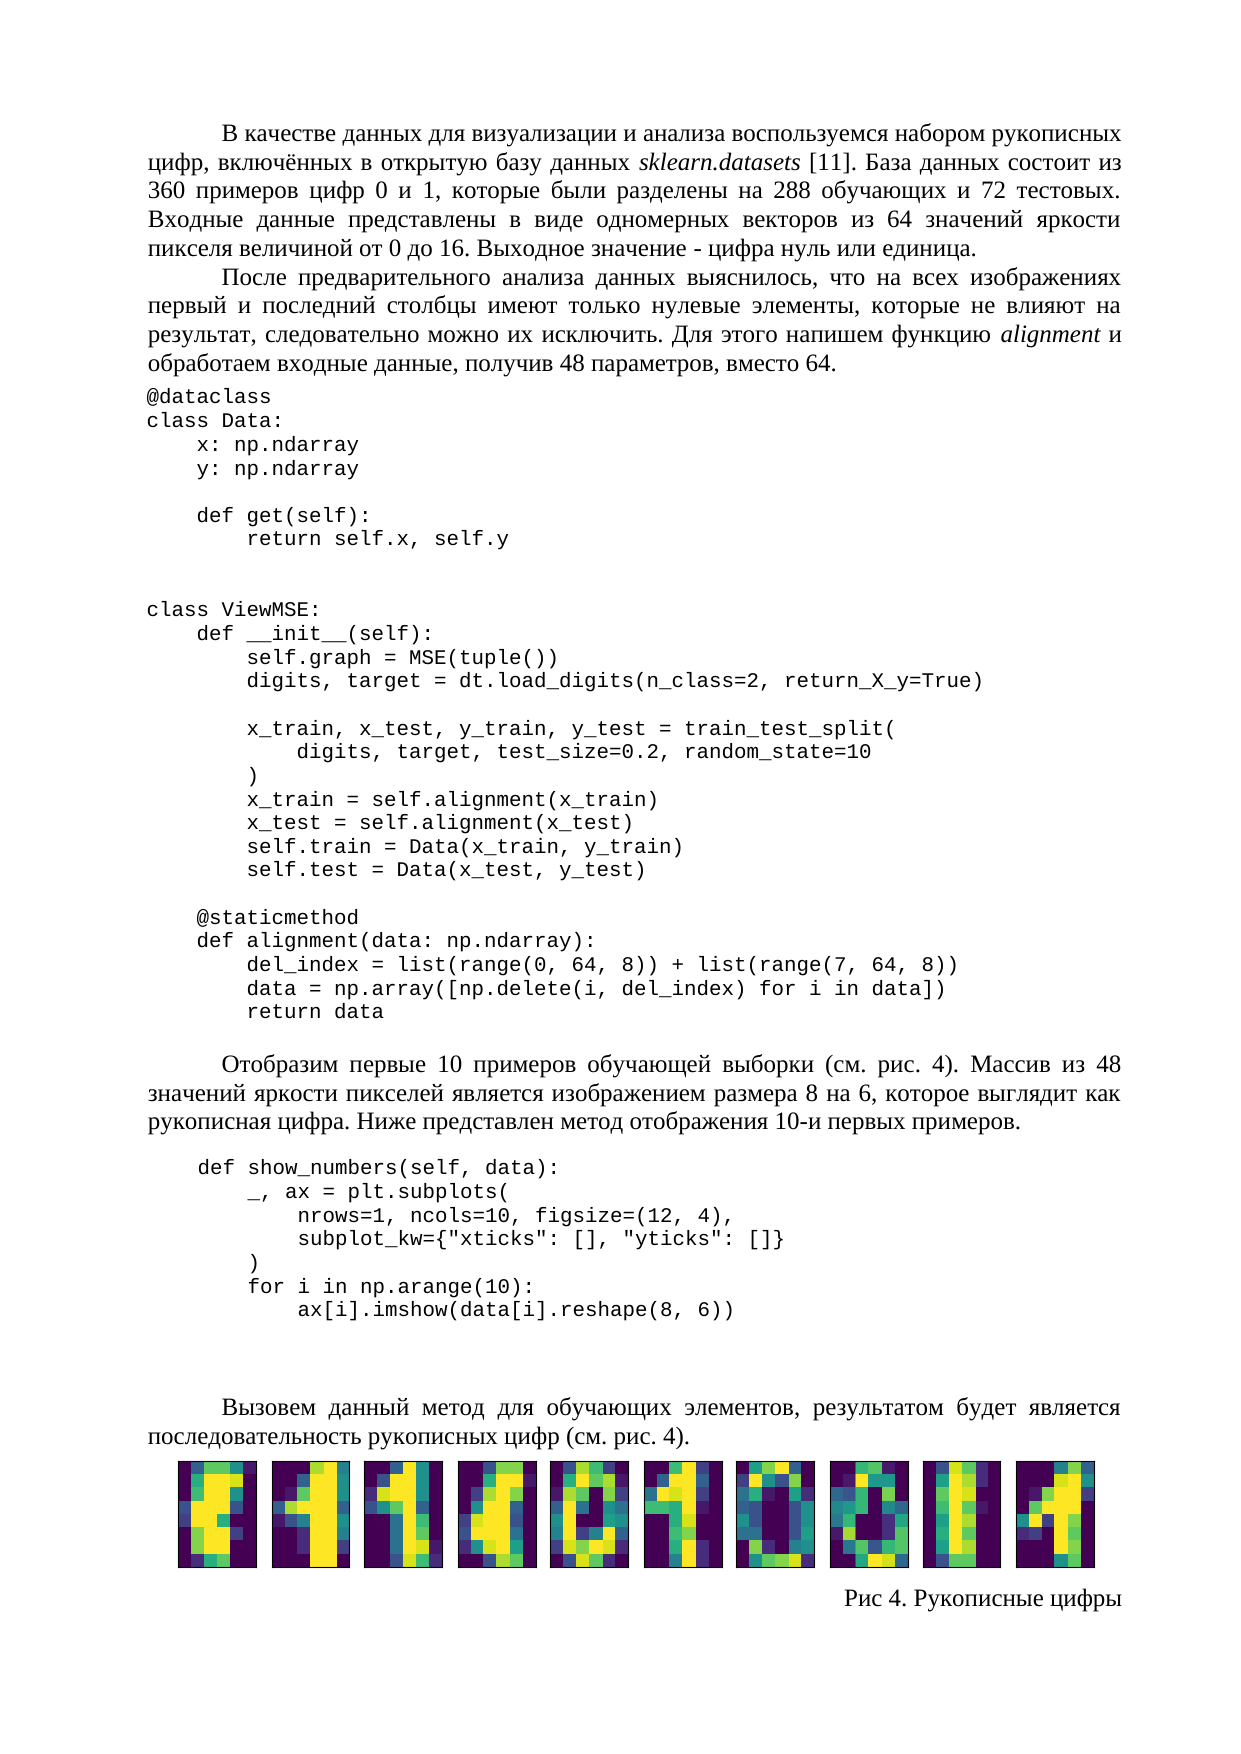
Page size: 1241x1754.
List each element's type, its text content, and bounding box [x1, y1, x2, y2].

picture [162, 1450, 1108, 1583]
text В качестве данных для визуализации и анализа воспользуемся набором рукописных цифр, включённых в открытую базу данных sklearn.datasets [11]. База данных состоит из 360 примеров цифр 0 и 1, которые были разделены на 288 обучающих и 72 тестовых. Входные данные представлены в виде одномерных векторов из 64 значений яркости пикселя величиной от 0 до 16. Выходное значение - цифра нуль или единица. [148, 118, 1122, 262]
list Вызовем данный метод для обучающих элементов, результатом будет является последовательность рукописных цифр (см. рис. 4). [148, 1392, 1122, 1450]
list Рис 4. Рукописные цифры [148, 1583, 1122, 1611]
text После предварительного анализа данных выяснилось, что на всех изображениях первый и последний столбцы имеют только нулевые элементы, которые не влияют на результат, следовательно можно их исключить. Для этого напишем функцию alignment и обработаем входные данные, получив 48 параметров, вместо 64. [148, 262, 1122, 377]
text Отобразим первые 10 примеров обучающей выборки (см. рис. 4). Массив из 48 значений яркости пикселей является изображением размера 8 на 6, которое выглядит как рукописная цифра. Ниже представлен метод отображения 10-и первых примеров. [148, 377, 1122, 1135]
